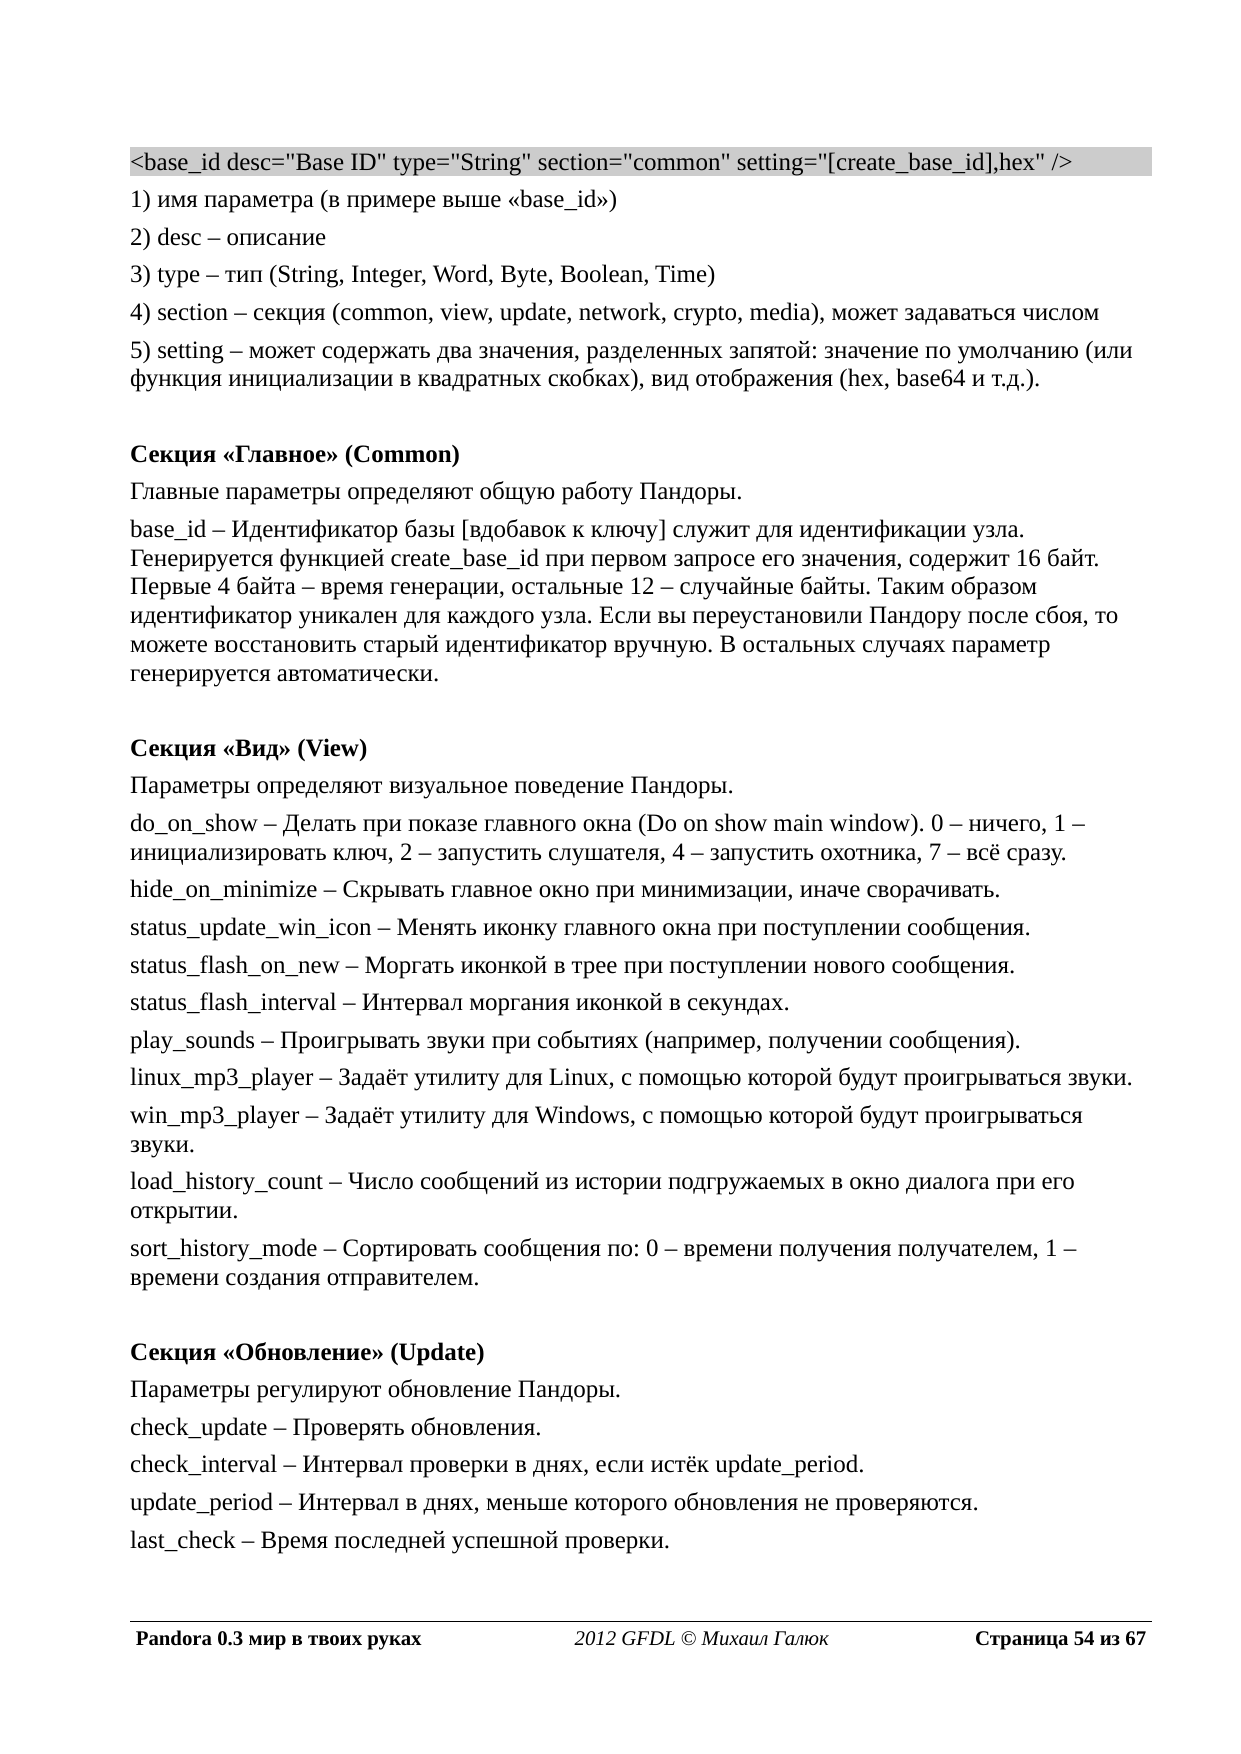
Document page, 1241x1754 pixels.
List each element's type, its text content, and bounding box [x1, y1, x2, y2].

text check_interval – Интервал проверки в днях, если истёк update_period. [130, 1449, 1152, 1478]
text Параметры регулируют обновление Пандоры. [130, 1374, 1152, 1403]
text play_sounds – Проигрывать звуки при событиях (например, получении сообщения). [130, 1025, 1152, 1054]
text 1) имя параметра (в примере выше «base_id») [130, 184, 1152, 213]
text Секция «Вид» (View) [130, 733, 1152, 762]
text 2) desc – описание [130, 222, 1152, 251]
text status_update_win_icon – Менять иконку главного окна при поступлении сообщения. [130, 912, 1152, 941]
text status_flash_on_new – Моргать иконкой в трее при поступлении нового сообщения. [130, 950, 1152, 978]
text load_history_count – Число сообщений из истории подгружаемых в окно диалога при его открытии. [130, 1166, 1152, 1224]
text <base_id desc="Base ID" type="String" section="common" setting="[create_base_id],hex" /> [130, 147, 1152, 176]
text Секция «Главное» (Common) [130, 439, 1152, 467]
text 5) setting – может содержать два значения, разделенных запятой: значение по умолчанию (или функция инициализации в квадратных скобках), вид отображения (hex, base64 и т.д.). [130, 335, 1152, 392]
text sort_history_mode – Сортировать сообщения по: 0 – времени получения получателем, 1 – времени создания отправителем. [130, 1233, 1152, 1290]
text 3) type – тип (String, Integer, Word, Byte, Boolean, Time) [130, 259, 1152, 288]
text base_id – Идентификатор базы [вдобавок к ключу] служит для идентификации узла. Генерируется функцией create_base_id при первом запросе его значения, содержит 16 байт. Первые 4 байта – время генерации, остальные 12 – случайные байты. Таким образом идентификатор уникален для каждого узла. Если вы переустановили Пандору после сбоя, то можете восстановить старый идентификатор вручную. В остальных случаях параметр генерируется автоматически. [130, 514, 1152, 686]
text 4) section – секция (common, view, update, network, crypto, media), может задаваться числом [130, 297, 1152, 326]
text win_mp3_player – Задаёт утилиту для Windows, с помощью которой будут проигрываться звуки. [130, 1100, 1152, 1158]
text Параметры определяют визуальное поведение Пандоры. [130, 771, 1152, 799]
text last_check – Время последней успешной проверки. [130, 1525, 1152, 1553]
text check_update – Проверять обновления. [130, 1412, 1152, 1441]
text update_period – Интервал в днях, меньше которого обновления не проверяются. [130, 1487, 1152, 1516]
text status_flash_interval – Интервал моргания иконкой в секундах. [130, 987, 1152, 1016]
text do_on_show – Делать при показе главного окна (Do on show main window). 0 – ничего, 1 – инициализировать ключ, 2 – запустить слушателя, 4 – запустить охотника, 7 – всё сразу. [130, 808, 1152, 866]
text linux_mp3_player – Задаёт утилиту для Linux, с помощью которой будут проигрываться звуки. [130, 1062, 1152, 1091]
text Секция «Обновление» (Update) [130, 1337, 1152, 1366]
text hide_on_minimize – Скрывать главное окно при минимизации, иначе сворачивать. [130, 874, 1152, 903]
text Главные параметры определяют общую работу Пандоры. [130, 476, 1152, 505]
